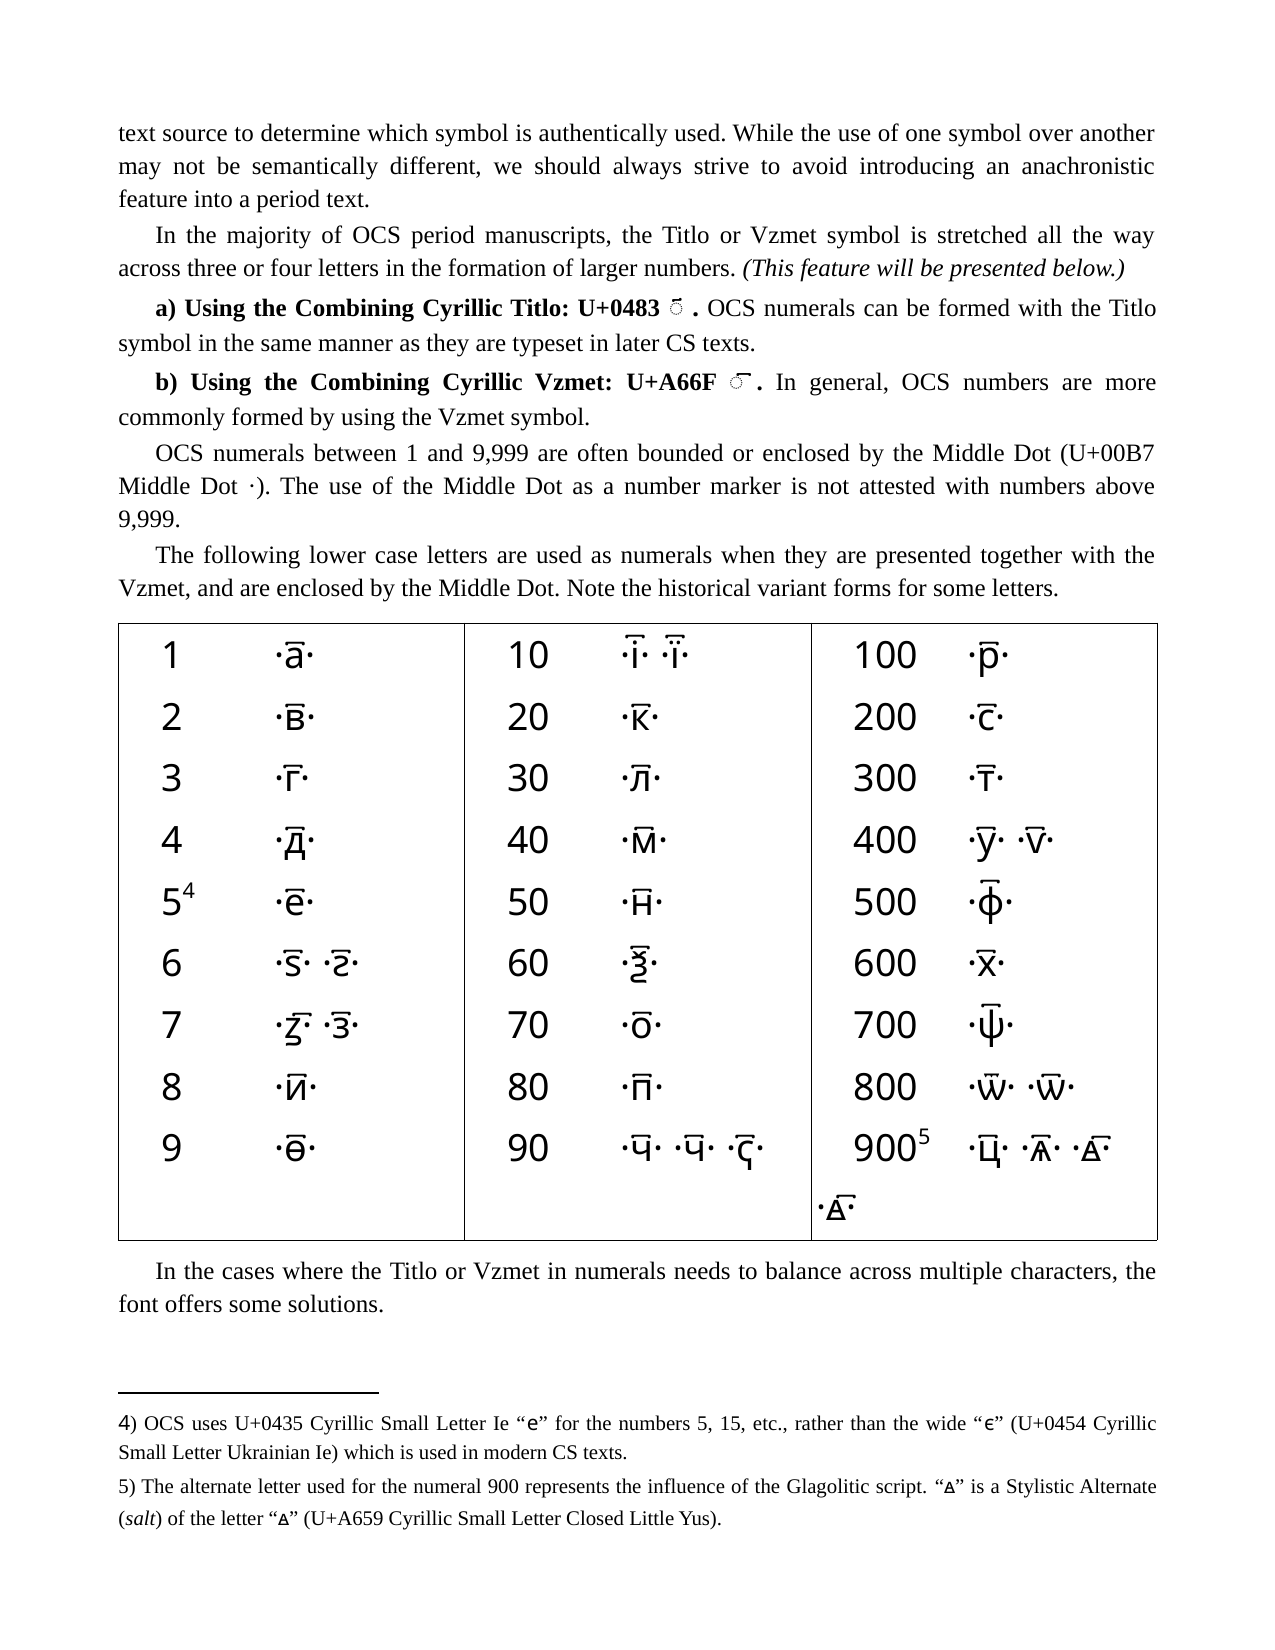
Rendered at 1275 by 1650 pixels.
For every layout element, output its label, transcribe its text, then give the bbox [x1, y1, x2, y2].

table_header 100 ·р꙯· 200 ·с꙯· 300 ·т꙯· 400 ·у꙯· ·ѵ꙯· 500 ·ф꙯· 600 ·х꙯· 700 ·ѱ꙯· 800 ·ѿ· ·ѡ꙯· 900 ·ц꙯· ·ѧ꙯· ·ꙙ꙯· ·ꙙ꙯· [812, 624, 1157, 1240]
text b) Using the Combining Cyrillic Vzmet: U+A66F ◌꙯ . In general, OCS numbers are more commonly formed by using the Vzmet symbol. [118, 364, 1157, 431]
text OCS numerals between 1 and 9,999 are often bounded or enclosed by the Middle Dot (U+00B7 Middle Dot ·). The use of the Middle Dot as a number marker is not attested with numbers above 9,999. [118, 438, 1157, 533]
text In the majority of OCS period manuscripts, the Titlo or Vzmet symbol is stretched all the way across three or four letters in the formation of larger numbers. (This feature will be presented below.) [118, 220, 1157, 282]
text a) Using the Combining Cyrillic Titlo: U+0483 ◌҃ . OCS numerals can be formed with the Titlo symbol in the same manner as they are typeset in later CS texts. [118, 289, 1157, 356]
table_header 1 ·а꙯· 2 ·в꙯· 3 ·г꙯· 4 ·д꙯· 5 ·е꙯· 6 ·ѕ꙯· ·ꙅ꙯· 7 ·ꙁ꙯· ·з꙯· 8 ·и꙯· 9 ·ѳ꙯· [119, 624, 464, 1240]
table_header 10 ·і꙯· ·ї꙯· 20 ·к꙯· 30 ·л꙯· 40 ·м꙯· 50 ·н꙯· 60 ·ѯ꙯· 70 ·о꙯· 80 ·п꙯· 90 ·ч꙯· ·ч꙯· ·ҁ꙯· [465, 624, 811, 1240]
text text source to determine which symbol is authentically used. While the use of one symbol over another may not be semantically different, we should always strive to avoid introducing an anachronistic feature into a period text. [118, 118, 1157, 213]
text The following lower case letters are used as numerals when they are presented together with the Vzmet, and are enclosed by the Middle Dot. Note the historical variant forms for some letters. [118, 540, 1157, 602]
text In the cases where the Titlo or Vzmet in numerals needs to balance across multiple characters, the font offers some solutions. [118, 1256, 1157, 1318]
